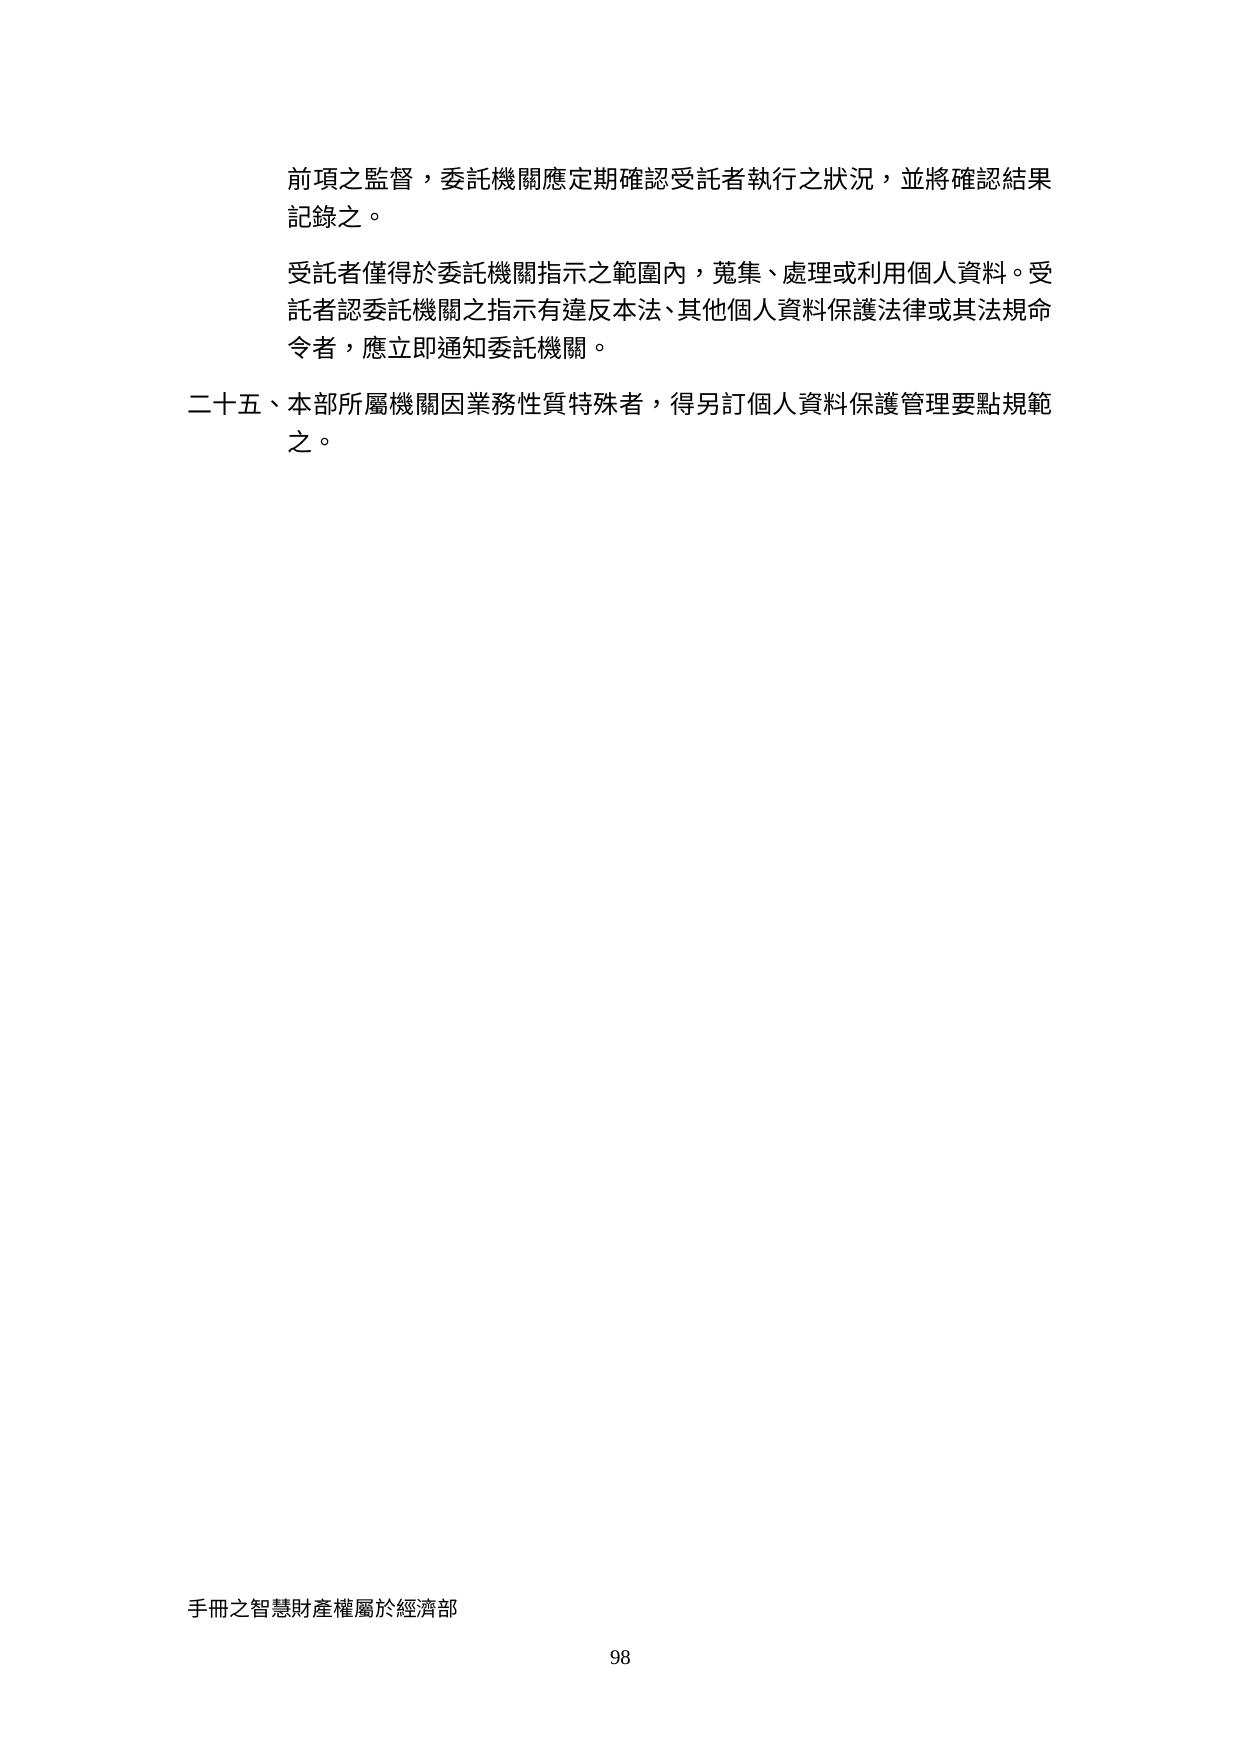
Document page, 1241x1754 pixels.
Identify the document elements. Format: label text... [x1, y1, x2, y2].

text 前項之監督，委託機關應定期確認受託者執行之狀況，並將確認結果記錄之。 [287, 159, 1053, 234]
text 受託者僅得於委託機關指示之範圍內，蒐集、處理或利用個人資料。受託者認委託機關之指示有違反本法、其他個人資料保護法律或其法規命令者，應立即通知委託機關。 [287, 253, 1053, 365]
list 本部所屬機關因業務性質特殊者，得另訂個人資料保護管理要點規範之。 [187, 384, 1053, 459]
